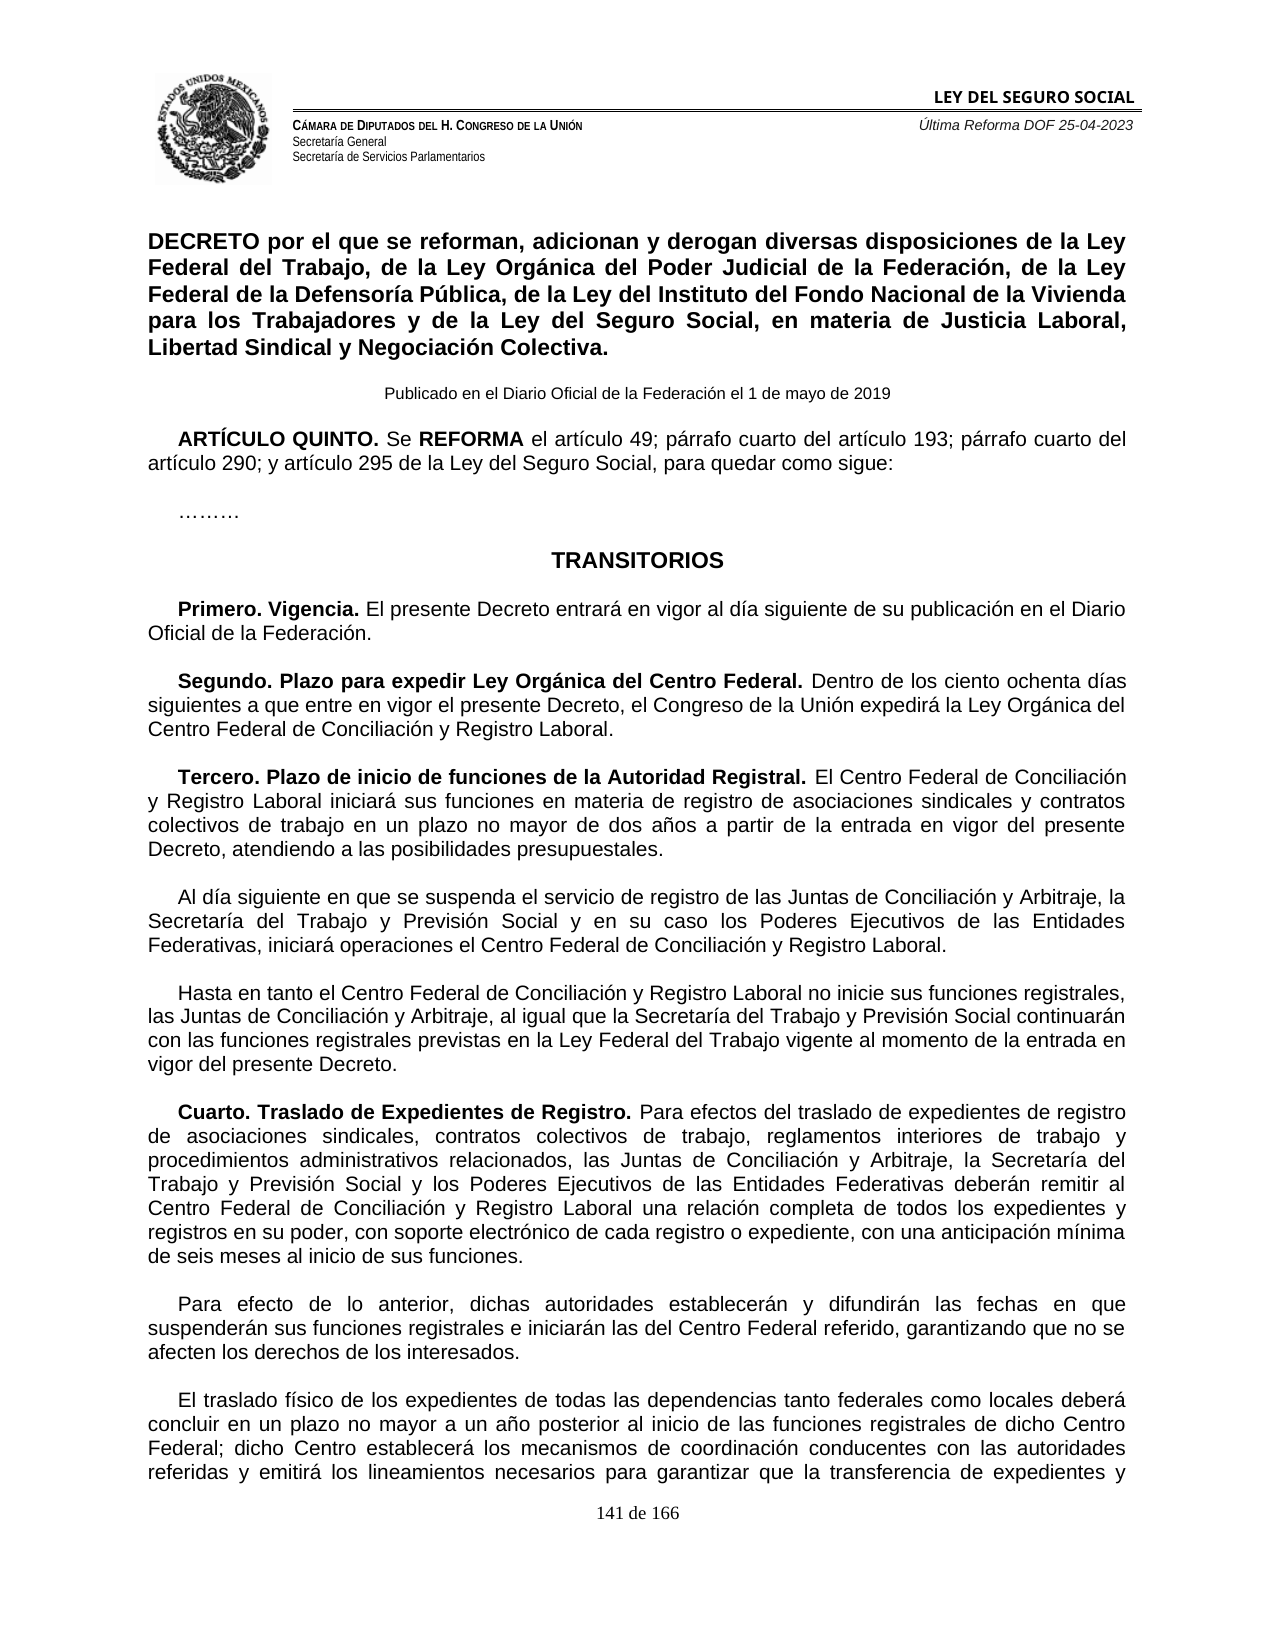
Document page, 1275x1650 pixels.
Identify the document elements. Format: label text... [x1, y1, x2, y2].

text ……… [148, 499, 1127, 523]
text DECRETO por el que se reforman, adicionan y derogan diversas disposiciones de la Ley Federal del Trabajo, de la Ley Orgánica del Poder Judicial de la Federación, de la Ley Federal de la Defensoría Pública, de la Ley del Instituto del Fondo Nacional de la Vivienda para los Trabajadores y de la Ley del Seguro Social, en materia de Justicia Laboral, Libertad Sindical y Negociación Colectiva. [148, 228, 1127, 360]
text Publicado en el Diario Oficial de la Federación el 1 de mayo de 2019 [148, 384, 1127, 403]
text Segundo. Plazo para expedir Ley Orgánica del Centro Federal. Dentro de los ciento ochenta días siguientes a que entre en vigor el presente Decreto, el Congreso de la Unión expedirá la Ley Orgánica del Centro Federal de Conciliación y Registro Laboral. [148, 669, 1127, 741]
text Primero. Vigencia. El presente Decreto entrará en vigor al día siguiente de su publicación en el Diario Oficial de la Federación. [148, 597, 1127, 645]
text Hasta en tanto el Centro Federal de Conciliación y Registro Laboral no inicie sus funciones registrales, las Juntas de Conciliación y Arbitraje, al igual que la Secretaría del Trabajo y Previsión Social continuarán con las funciones registrales previstas en la Ley Federal del Trabajo vigente al momento de la entrada en vigor del presente Decreto. [148, 980, 1127, 1076]
text Para efecto de lo anterior, dichas autoridades establecerán y difundirán las fechas en que suspenderán sus funciones registrales e iniciarán las del Centro Federal referido, garantizando que no se afecten los derechos de los interesados. [148, 1292, 1127, 1364]
text Tercero. Plazo de inicio de funciones de la Autoridad Registral. El Centro Federal de Conciliación y Registro Laboral iniciará sus funciones en materia de registro de asociaciones sindicales y contratos colectivos de trabajo en un plazo no mayor de dos años a partir de la entrada en vigor del presente Decreto, atendiendo a las posibilidades presupuestales. [148, 765, 1127, 861]
text El traslado físico de los expedientes de todas las dependencias tanto federales como locales deberá concluir en un plazo no mayor a un año posterior al inicio de las funciones registrales de dicho Centro Federal; dicho Centro establecerá los mecanismos de coordinación conducentes con las autoridades referidas y emitirá los lineamientos necesarios para garantizar que la transferencia de expedientes y [148, 1388, 1127, 1483]
text Cuarto. Traslado de Expedientes de Registro. Para efectos del traslado de expedientes de registro de asociaciones sindicales, contratos colectivos de trabajo, reglamentos interiores de trabajo y procedimientos administrativos relacionados, las Juntas de Conciliación y Arbitraje, la Secretaría del Trabajo y Previsión Social y los Poderes Ejecutivos de las Entidades Federativas deberán remitir al Centro Federal de Conciliación y Registro Laboral una relación completa de todos los expedientes y registros en su poder, con soporte electrónico de cada registro o expediente, con una anticipación mínima de seis meses al inicio de sus funciones. [148, 1100, 1127, 1268]
text Al día siguiente en que se suspenda el servicio de registro de las Juntas de Conciliación y Arbitraje, la Secretaría del Trabajo y Previsión Social y en su caso los Poderes Ejecutivos de las Entidades Federativas, iniciará operaciones el Centro Federal de Conciliación y Registro Laboral. [148, 884, 1127, 956]
text TRANSITORIOS [148, 547, 1127, 573]
text ARTÍCULO QUINTO. Se REFORMA el artículo 49; párrafo cuarto del artículo 193; párrafo cuarto del artículo 290; y artículo 295 de la Ley del Seguro Social, para quedar como sigue: [148, 427, 1127, 475]
